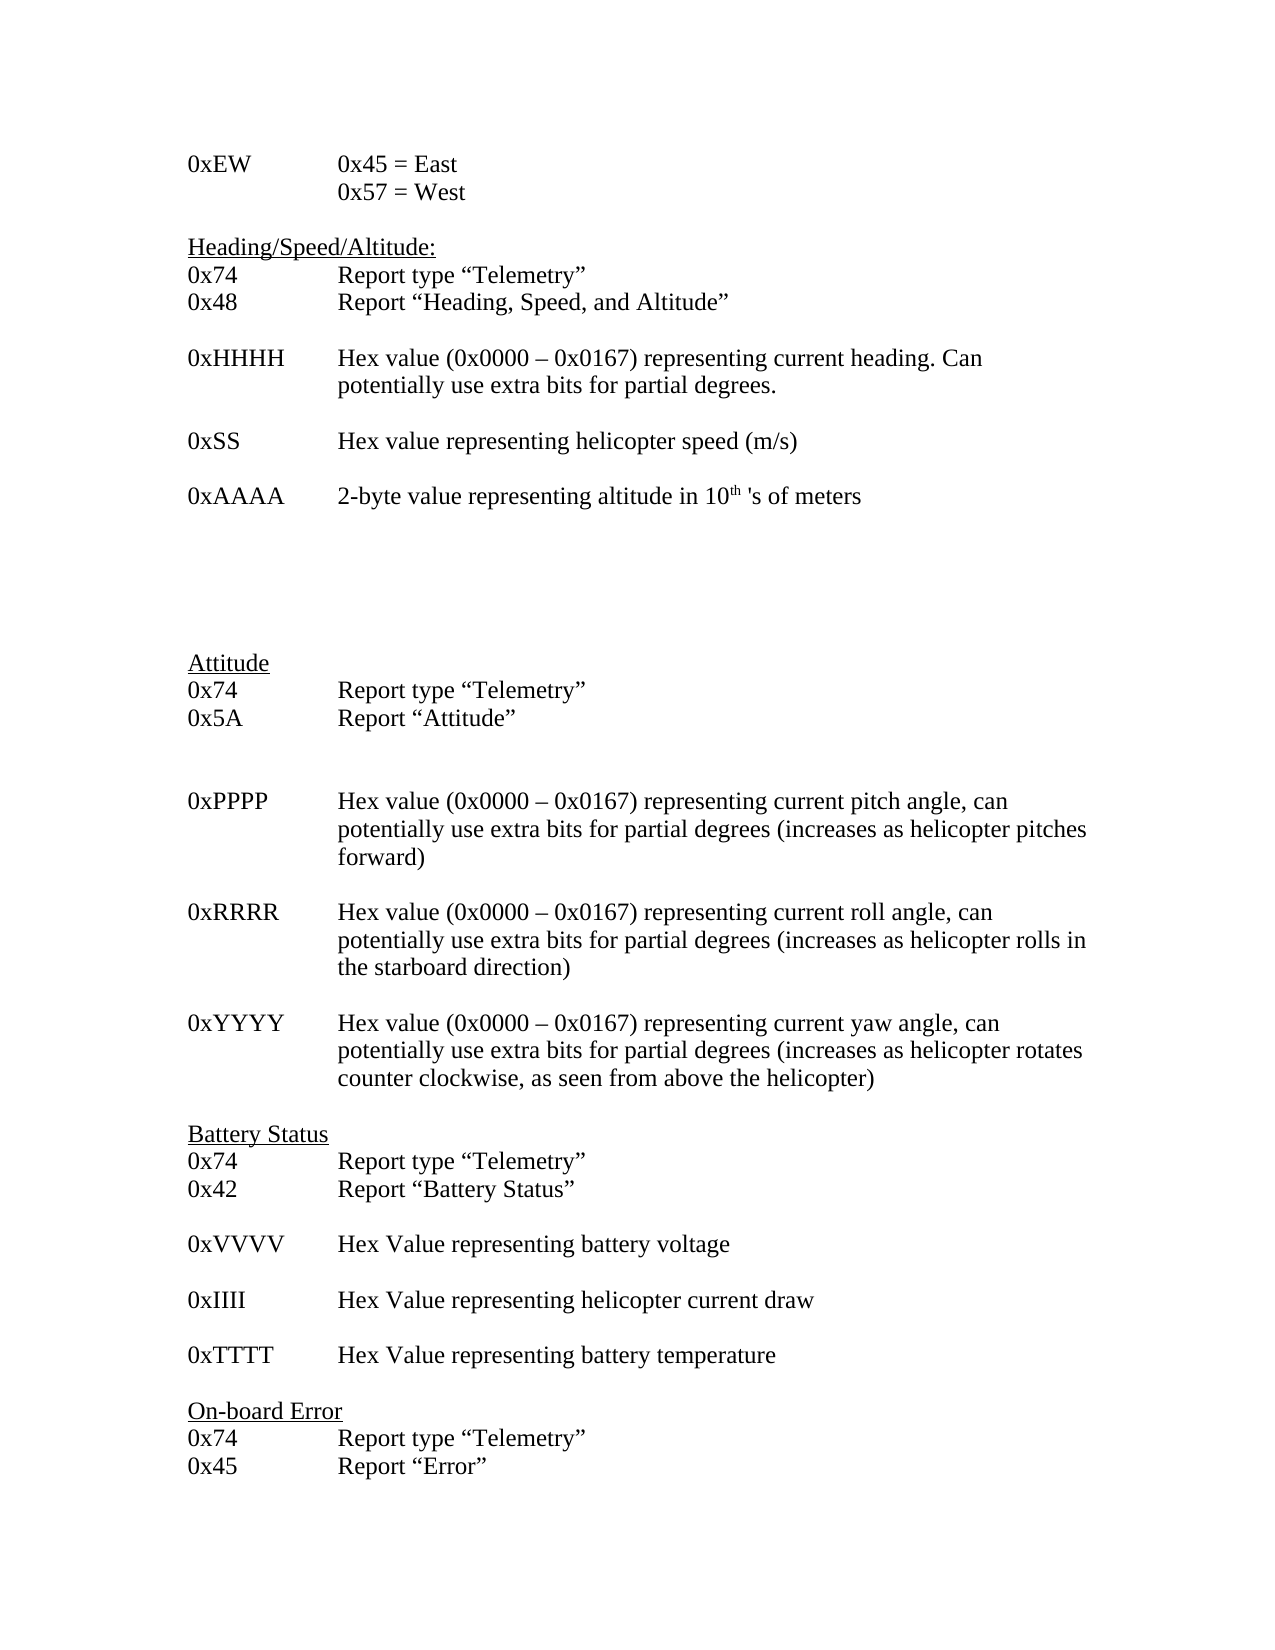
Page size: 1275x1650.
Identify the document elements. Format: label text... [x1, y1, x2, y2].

text 0x74 Report type “Telemetry” [187, 1424, 1087, 1452]
text 0xVVVV Hex Value representing battery voltage [187, 1231, 1087, 1258]
text 0x74 Report type “Telemetry” [187, 261, 1087, 288]
text 0x57 = West [187, 178, 1087, 205]
text 0xPPPP Hex value (0x0000 – 0x0167) representing current pitch angle, can potentially use extra bits for partial degrees (increases as helicopter pitches forward) [187, 787, 1087, 870]
text 0xHHHH Hex value (0x0000 – 0x0167) representing current heading. Can potentially use extra bits for partial degrees. [187, 344, 1087, 399]
text Heading/Speed/Altitude: [187, 233, 1087, 261]
text 0x5A Report “Attitude” [187, 704, 1087, 732]
text 0xSS Hex value representing helicopter speed (m/s) [187, 427, 1087, 455]
text 0x74 Report type “Telemetry” [187, 1147, 1087, 1175]
text 0xRRRR Hex value (0x0000 – 0x0167) representing current roll angle, can potentially use extra bits for partial degrees (increases as helicopter rolls in the starboard direction) [187, 898, 1087, 981]
text 0xEW 0x45 = East [187, 150, 1087, 178]
text 0xAAAA 2-byte value representing altitude in 10th 's of meters [187, 482, 1087, 510]
text 0xTTTT Hex Value representing battery temperature [187, 1341, 1087, 1369]
text 0x42 Report “Battery Status” [187, 1175, 1087, 1203]
text On-board Error [187, 1397, 1087, 1424]
text Battery Status [187, 1120, 1087, 1147]
text 0xIIII Hex Value representing helicopter current draw [187, 1286, 1087, 1314]
text 0xYYYY Hex value (0x0000 – 0x0167) representing current yaw angle, can potentially use extra bits for partial degrees (increases as helicopter rotates counter clockwise, as seen from above the helicopter) [187, 1009, 1087, 1092]
text 0x45 Report “Error” [187, 1452, 1087, 1480]
text 0x48 Report “Heading, Speed, and Altitude” [187, 288, 1087, 316]
text 0x74 Report type “Telemetry” [187, 676, 1087, 704]
text Attitude [187, 649, 1087, 676]
